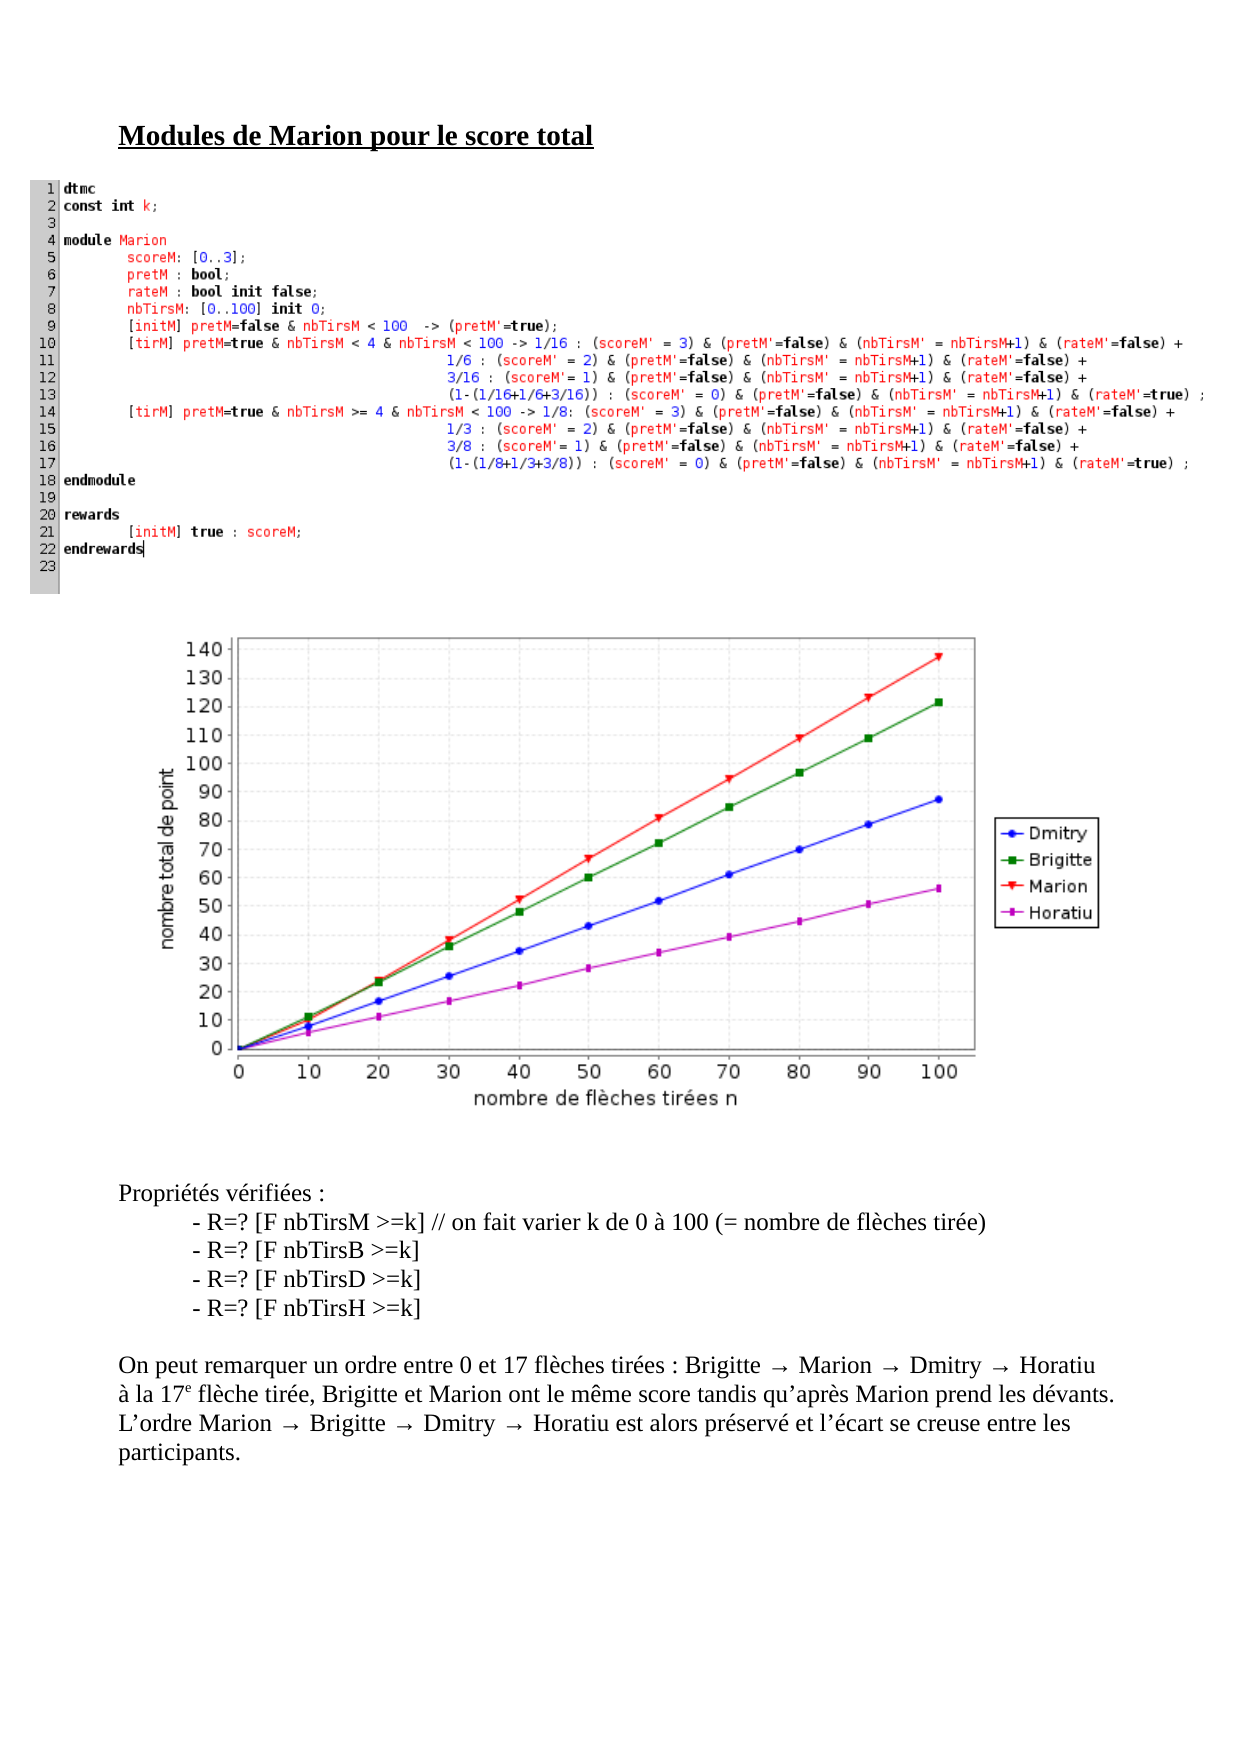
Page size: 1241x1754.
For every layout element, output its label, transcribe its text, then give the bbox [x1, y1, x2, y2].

text Propriétés vérifiées : - R=? [F nbTirsM >=k] // on fait varier k de 0 à 100 (= nombre de flèches tirée) - R=? [F nbTirsB >=k] - R=? [F nbTirsD >=k] - R=? [F nbTirsH >=k] On peut remarquer un ordre entre 0 et 17 flèches tirées : Brigitte → Marion → Dmitry → Horatiu à la 17e flèche tirée, Brigitte et Marion ont le même score tandis qu’après Marion prend les dévants. L’ordre Marion → Brigitte → Dmitry → Horatiu est alors préservé et l’écart se creuse entre les participants. [118, 1178, 1122, 1494]
picture [30, 180, 1210, 594]
picture [139, 622, 1101, 1121]
text Modules de Marion pour le score total [118, 118, 1122, 152]
